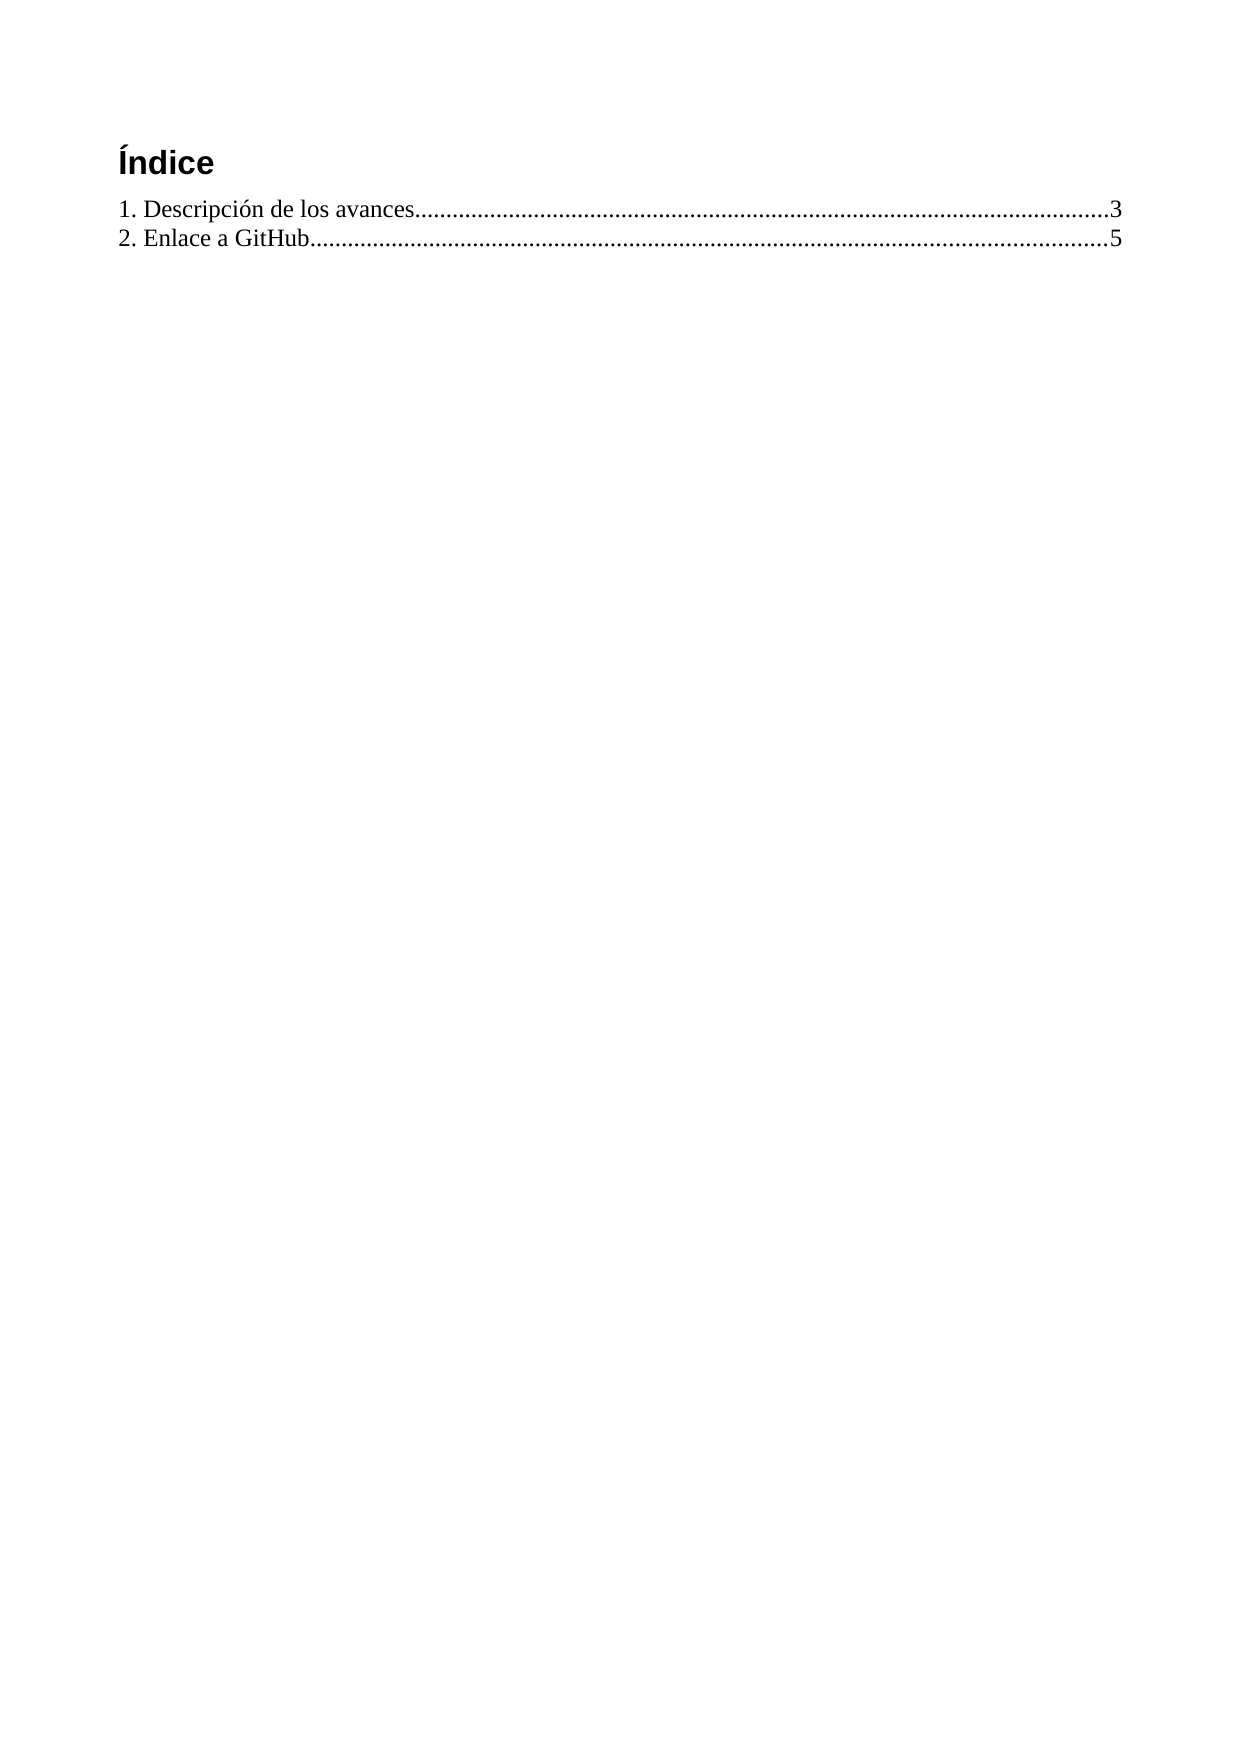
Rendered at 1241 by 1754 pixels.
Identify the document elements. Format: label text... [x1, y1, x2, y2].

subtitle Índice [118, 143, 1122, 182]
text 2. Enlace a GitHub 5 [118, 223, 1122, 252]
text 1. Descripción de los avances 3 [118, 194, 1122, 223]
